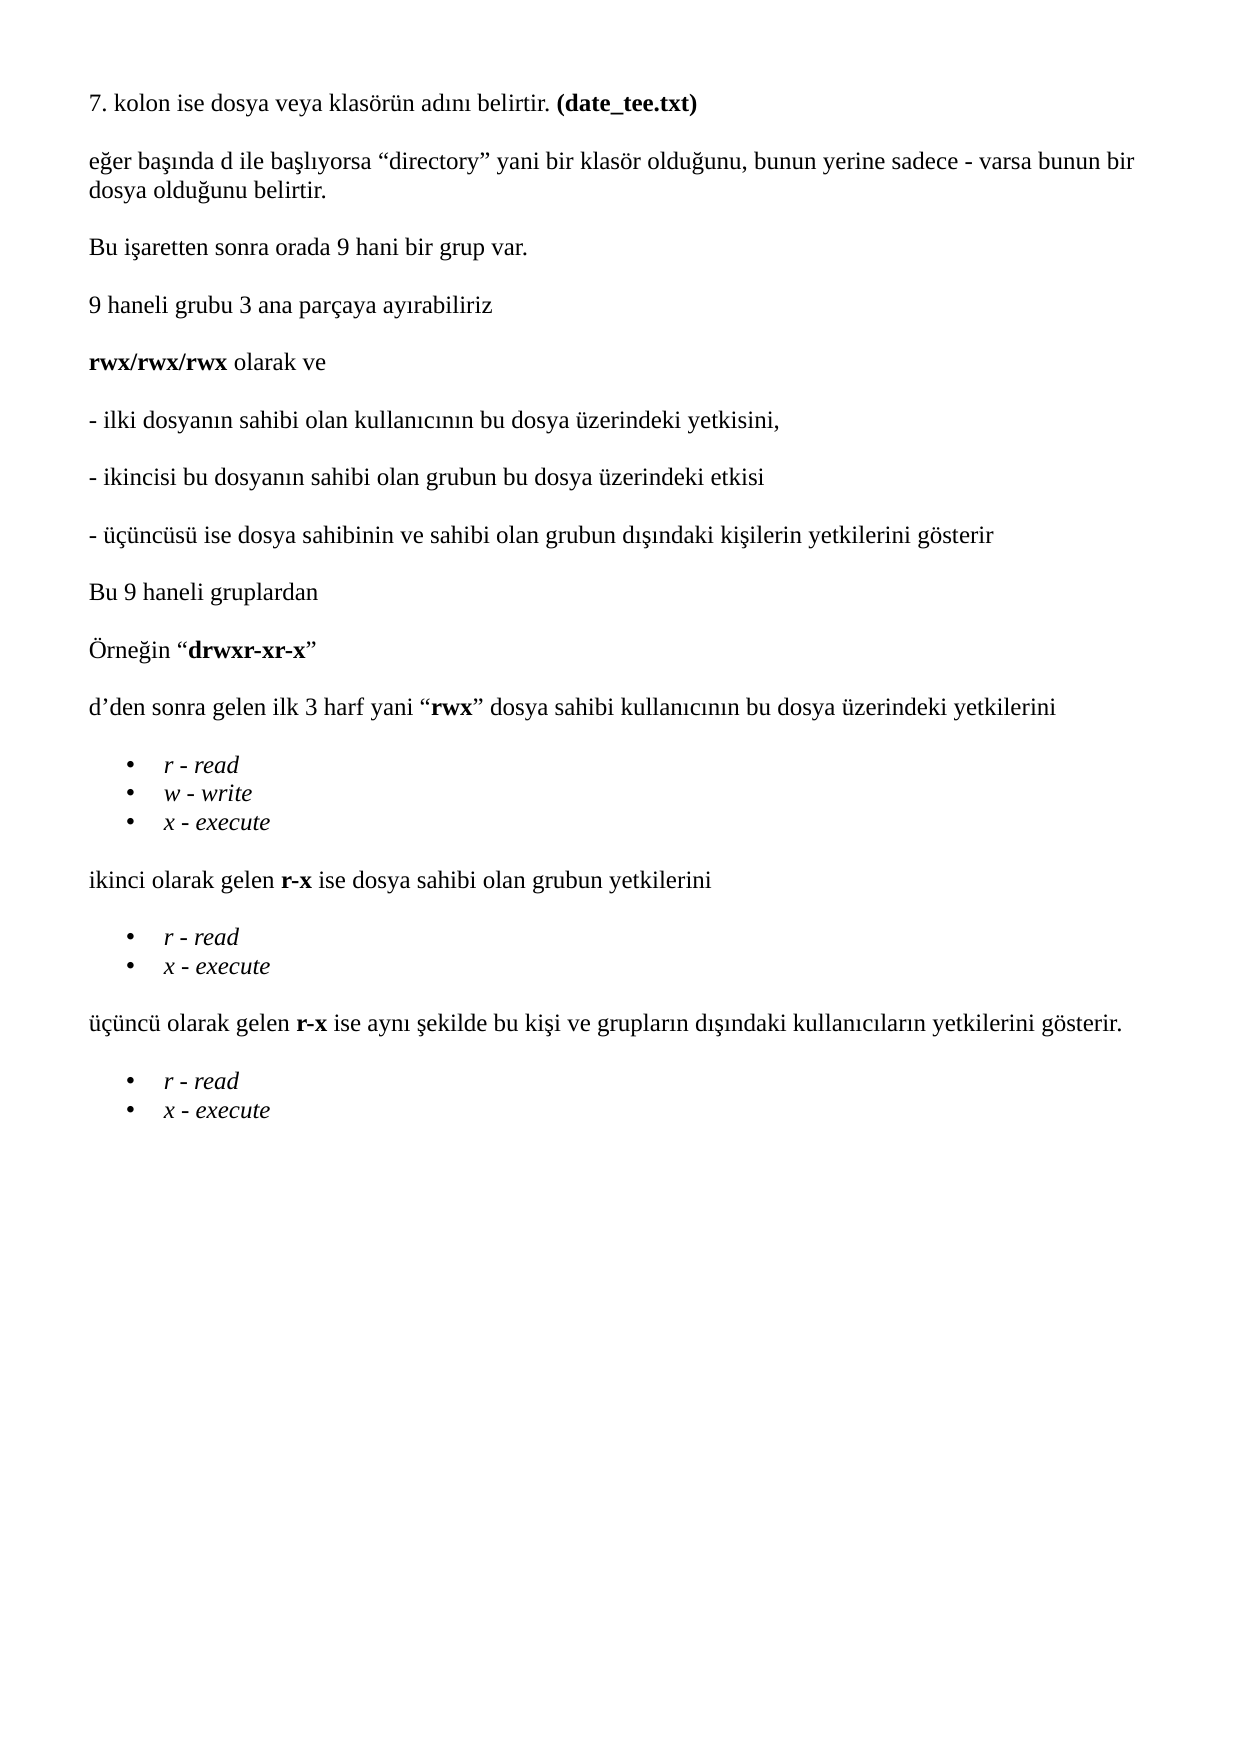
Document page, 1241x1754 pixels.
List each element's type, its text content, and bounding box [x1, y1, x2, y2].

list x - execute [126, 1095, 1152, 1123]
text eğer başında d ile başlıyorsa “directory” yani bir klasör olduğunu, bunun yerine sadece - varsa bunun bir [88, 117, 1152, 175]
text Bu işaretten sonra orada 9 hani bir grup var. [88, 232, 1152, 261]
list r - read [126, 1066, 1152, 1095]
text rwx/rwx/rwx olarak ve - ilki dosyanın sahibi olan kullanıcının bu dosya üzerindeki yetkisini, - ikincisi bu dosyanın sahibi olan grubun bu dosya üzerindeki etkisi [88, 347, 1152, 491]
list x - execute [126, 807, 1152, 836]
text - üçüncüsü ise dosya sahibinin ve sahibi olan grubun dışındaki kişilerin yetkilerini gösterir [88, 520, 1152, 548]
text 7. kolon ise dosya veya klasörün adını belirtir. (date_tee.txt) [88, 88, 1152, 117]
list r - read [126, 922, 1152, 951]
text üçüncü olarak gelen r-x ise aynı şekilde bu kişi ve grupların dışındaki kullanıcıların yetkilerini gösterir. [88, 1008, 1152, 1037]
text 9 haneli grubu 3 ana parçaya ayırabiliriz [88, 290, 1152, 318]
text d’den sonra gelen ilk 3 harf yani “rwx” dosya sahibi kullanıcının bu dosya üzerindeki yetkilerini [88, 692, 1152, 721]
text ikinci olarak gelen r-x ise dosya sahibi olan grubun yetkilerini [88, 865, 1152, 893]
text Bu 9 haneli gruplardan Örneğin “drwxr-xr-x” [88, 548, 1152, 663]
list r - read [126, 750, 1152, 778]
list x - execute [126, 951, 1152, 980]
list w - write [126, 778, 1152, 807]
text dosya olduğunu belirtir. [88, 175, 1152, 203]
